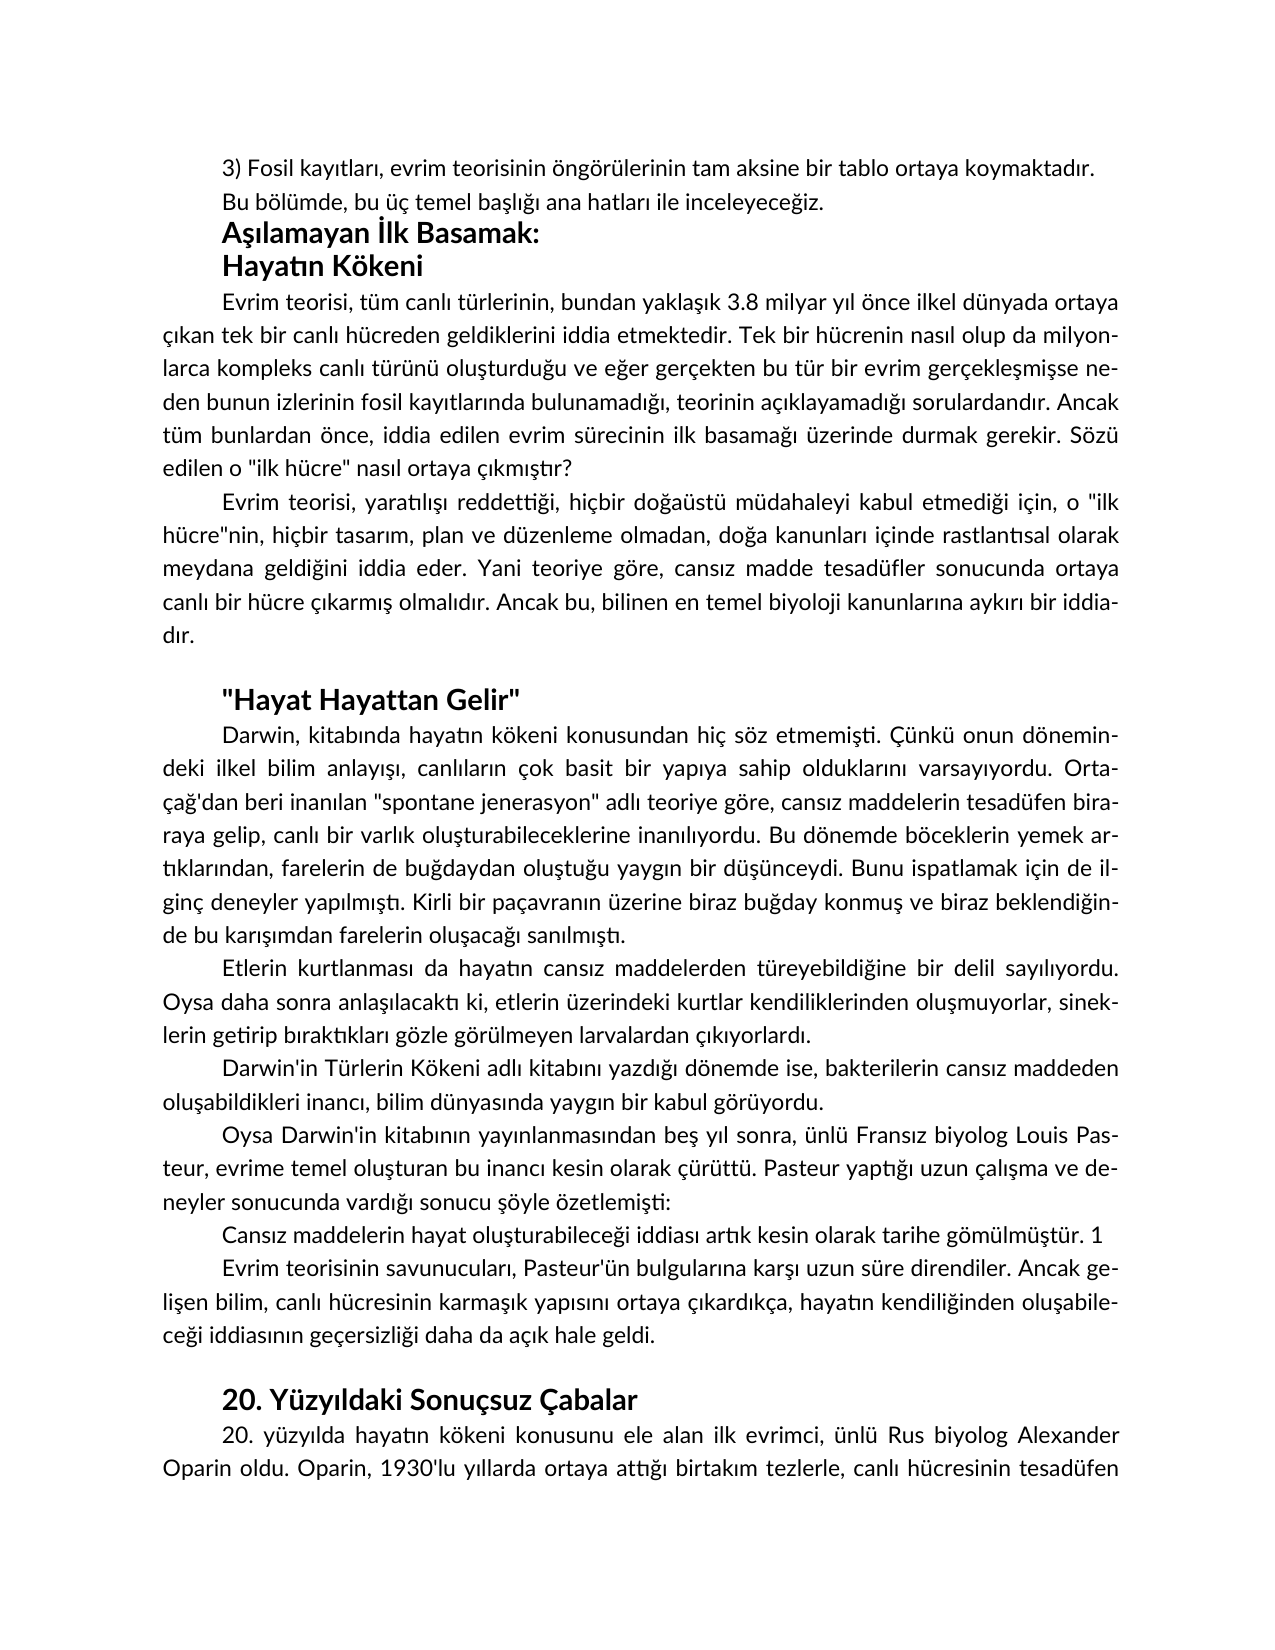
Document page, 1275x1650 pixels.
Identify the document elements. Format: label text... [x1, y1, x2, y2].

text Aşı­la­ma­yan İlk Ba­sa­mak: [162, 217, 1119, 250]
text Dar­win, ki­ta­bın­da ha­ya­tın kö­ke­ni ko­nu­sun­dan hiç söz et­me­miş­ti. Çün­kü onun dö­ne­min­de­ki il­kel bi­lim an­la­yı­şı, can­lı­la­rın çok ba­sit bir ya­pı­ya sa­hip ol­duk­la­rı­nı var­sa­yı­yor­du. Or­ta­çağ'dan be­ri ina­nı­lan "spon­ta­ne je­ne­ras­yon" ad­lı te­ori­ye gö­re, can­sız mad­de­le­rin te­sa­dü­fen bi­ra­ra­ya ge­lip, can­lı bir var­lık oluş­tu­ra­bi­le­cek­le­ri­ne ina­nı­lı­yor­du. Bu dö­nem­de bö­cek­le­rin ye­mek ar­tık­la­rın­dan, fa­re­le­rin de buğ­day­dan oluş­tu­ğu yay­gın bir dü­şün­cey­di. Bu­nu is­pat­la­mak için de il­ginç de­ney­ler ya­pıl­mış­tı. Kir­li bir pa­çav­ra­nın üze­ri­ne bi­raz buğ­day kon­muş ve bi­raz bek­len­di­ğin­de bu ka­rı­şım­dan fa­re­le­rin olu­şa­ca­ğı sa­nıl­mış­tı. [162, 717, 1119, 950]
text Et­le­rin kurt­lan­ma­sı da ha­ya­tın can­sız mad­de­ler­den tü­re­ye­bil­di­ği­ne bir de­lil sa­yı­lı­yor­du. Oy­sa da­ha son­ra an­la­şı­la­cak­tı ki, et­le­rin üze­rin­de­ki kurt­lar ken­di­lik­le­rin­den oluş­mu­yor­lar, si­nek­le­rin ge­ti­rip bı­rak­tık­la­rı göz­le gö­rül­me­yen lar­va­lar­dan çı­kı­yor­lar­dı. [162, 950, 1119, 1050]
text Bu bö­lüm­de, bu üç te­mel baş­lı­ğı ana hat­la­rı ile in­ce­le­ye­ce­ğiz. [162, 183, 1119, 217]
text Oy­sa Dar­win'in ki­ta­bı­nın ya­yın­lan­ma­sın­dan beş yıl son­ra, ün­lü Fran­sız bi­yo­log Lou­is Pas­te­ur, ev­ri­me te­mel oluş­tu­ran bu inan­cı ke­sin ola­rak çü­rüt­tü. Pas­te­ur yap­tı­ğı uzun ça­lış­ma ve de­ney­ler so­nu­cun­da var­dı­ğı so­nu­cu şöy­le özet­le­miş­ti: [162, 1117, 1119, 1217]
text 3) Fo­sil ka­yıt­la­rı, ev­rim te­ori­si­nin ön­gö­rü­le­ri­nin tam ak­si­ne bir tab­lo or­ta­ya koy­mak­ta­dır. [162, 150, 1119, 183]
text Ha­ya­tın Kö­ke­ni [162, 250, 1119, 283]
text 20. Yüz­yıl­da­ki So­nuç­suz Ça­ba­lar [162, 1383, 1119, 1417]
text Ev­rim te­ori­si, tüm can­lı tür­le­ri­nin, bun­dan yak­la­şık 3.8 mil­yar yıl ön­ce il­kel dün­ya­da or­ta­ya çı­kan tek bir can­lı hüc­re­den gel­dik­le­ri­ni id­di­a et­mek­te­dir. Tek bir hüc­re­nin na­sıl olup da mil­yon­lar­ca komp­leks can­lı tü­rü­nü oluş­tur­du­ğu ve eğer ger­çek­ten bu tür bir ev­rim ger­çek­leş­miş­se ne­den bu­nun iz­le­ri­nin fo­sil ka­yıt­la­rın­da bu­lu­na­ma­dı­ğı, te­ori­nin açık­la­ya­ma­dı­ğı so­ru­lar­dan­dır. An­cak tüm bun­lar­dan ön­ce, id­di­a edi­len ev­rim sü­re­ci­nin ilk ba­sa­ma­ğı üze­rin­de dur­mak ge­re­kir. Sö­zü edi­len o "ilk hüc­re" na­sıl or­ta­ya çık­mış­tır? [162, 283, 1119, 483]
text Can­sız mad­de­le­rin ha­yat oluş­tu­ra­bi­le­ce­ği id­dia­sı ar­tık ke­sin ola­rak ta­ri­he gö­mül­müş­tür. 1 [162, 1217, 1119, 1250]
text Ev­rim te­ori­si, ya­ra­tı­lı­şı red­det­ti­ği, hiç­bir do­ğa­üs­tü mü­da­ha­le­yi ka­bul et­me­di­ği için, o "ilk hüc­re"nin, hiç­bir ta­sa­rım, plan ve dü­zen­le­me ol­ma­dan, do­ğa ka­nun­la­rı için­de rast­lan­tı­sal ola­rak mey­da­na gel­di­ği­ni id­di­a eder. Ya­ni te­ori­ye gö­re, can­sız mad­de te­sa­düf­ler so­nu­cun­da or­ta­ya can­lı bir hüc­re çı­kar­mış ol­ma­lı­dır. An­cak bu, bi­li­nen en te­mel bi­yo­lo­ji ka­nun­la­rı­na ay­kı­rı bir id­dia­dır. [162, 483, 1119, 650]
text Ev­rim te­ori­si­nin sa­vu­nu­cu­la­rı, Pas­te­ur'ün bul­gu­la­rı­na kar­şı uzun sü­re di­ren­di­ler. An­cak ge­li­şen bi­lim, can­lı hüc­re­si­nin kar­ma­şık ya­pı­sı­nı or­ta­ya çı­kar­dık­ça, ha­ya­tın ken­di­li­ğin­den olu­şa­bi­le­ce­ği id­di­ası­nın ge­çer­siz­li­ği da­ha da açık ha­le gel­di. [162, 1250, 1119, 1350]
text 20. yüz­yıl­da ha­ya­tın kö­ke­ni ko­nu­su­nu ele alan ilk ev­rim­ci, ün­lü Rus bi­yo­log Ale­xan­der Opa­rin ol­du. Opa­rin, 1930'lu yıl­lar­da or­ta­ya at­tı­ğı bir­ta­kım tez­ler­le, can­lı hüc­re­si­nin te­sa­dü­fen [162, 1417, 1119, 1483]
text Dar­win'in Tür­le­rin Kö­ke­ni ad­lı ki­ta­bı­nı yaz­dı­ğı dö­nem­de ise, bak­te­ri­le­rin can­sız mad­de­den olu­şa­bil­dik­le­ri inan­cı, bi­lim dün­ya­sın­da yay­gın bir ka­bul gö­rü­yor­du. [162, 1050, 1119, 1117]
text "Ha­yat Ha­yat­tan Ge­lir" [162, 683, 1119, 717]
